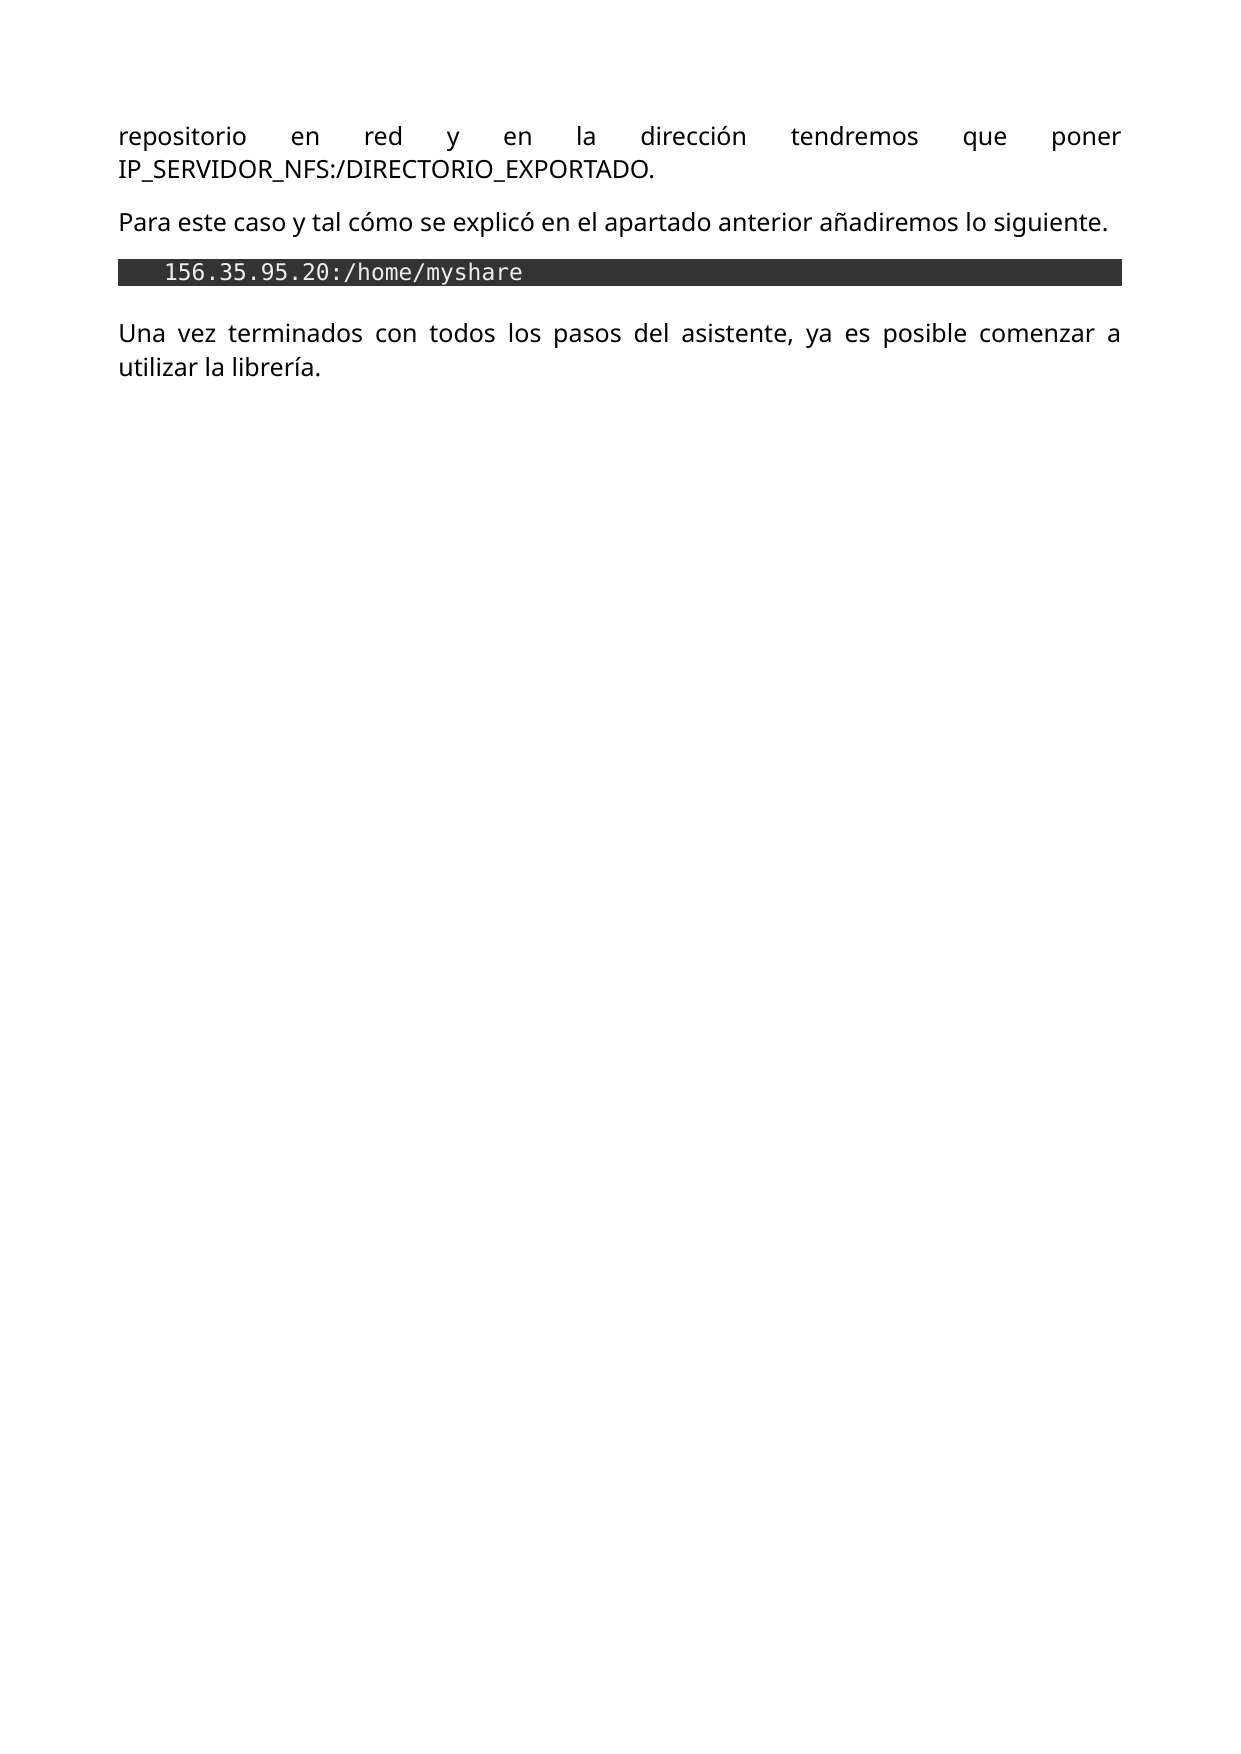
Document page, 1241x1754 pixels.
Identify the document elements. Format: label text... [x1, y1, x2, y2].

text 156.35.95.20:/home/myshare [118, 259, 1122, 286]
text Una vez terminados con todos los pasos del asistente, ya es posible comenzar a utilizar la librería. [118, 316, 1122, 384]
text repositorio en red y en la dirección tendremos que poner IP_SERVIDOR_NFS:/DIRECTORIO_EXPORTADO. [118, 118, 1122, 186]
text Para este caso y tal cómo se explicó en el apartado anterior añadiremos lo siguiente. [118, 204, 1122, 238]
